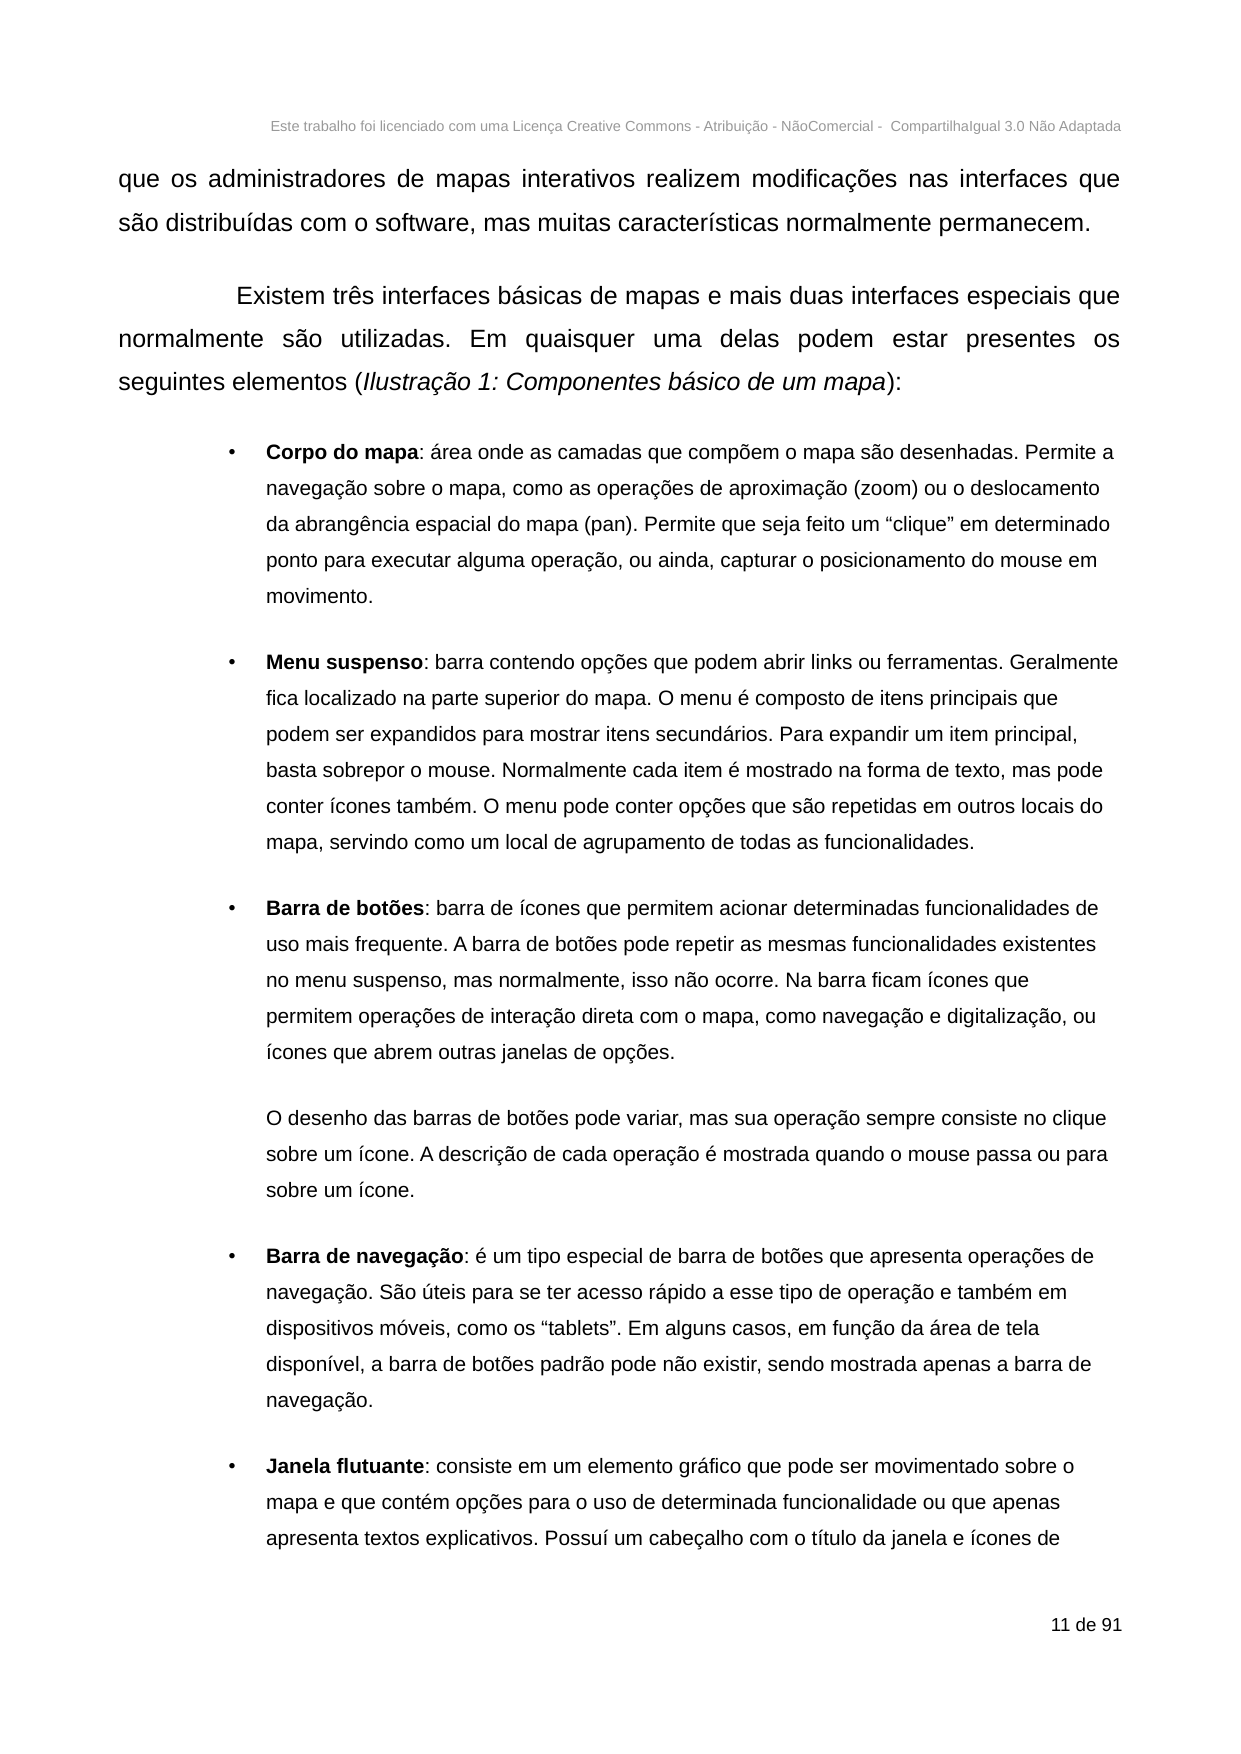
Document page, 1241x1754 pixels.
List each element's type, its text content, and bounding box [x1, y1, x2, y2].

list Janela flutuante: consiste em um elemento gráfico que pode ser movimentado sobre o mapa e que contém opções para o uso de determinada funcionalidade ou que apenas apresenta textos explicativos. Possuí um cabeçalho com o título da janela e ícones de [228, 1454, 1122, 1549]
list O desenho das barras de botões pode variar, mas sua operação sempre consiste no clique sobre um ícone. A descrição de cada operação é mostrada quando o mouse passa ou para sobre um ícone. [228, 1106, 1122, 1202]
text que os administradores de mapas interativos realizem modificações nas interfaces que são distribuídas com o software, mas muitas características normalmente permanecem. [118, 164, 1122, 236]
list Barra de botões: barra de ícones que permitem acionar determinadas funcionalidades de uso mais frequente. A barra de botões pode repetir as mesmas funcionalidades existentes no menu suspenso, mas normalmente, isso não ocorre. Na barra ficam ícones que permitem operações de interação direta com o mapa, como navegação e digitalização, ou ícones que abrem outras janelas de opções. [228, 896, 1122, 1064]
text Existem três interfaces básicas de mapas e mais duas interfaces especiais que normalmente são utilizadas. Em quaisquer uma delas podem estar presentes os seguintes elementos (Ilustração 1: Componentes básico de um mapa): [118, 281, 1122, 396]
list Barra de navegação: é um tipo especial de barra de botões que apresenta operações de navegação. São úteis para se ter acesso rápido a esse tipo de operação e também em dispositivos móveis, como os “tablets”. Em alguns casos, em função da área de tela disponível, a barra de botões padrão pode não existir, sendo mostrada apenas a barra de navegação. [228, 1244, 1122, 1412]
list Menu suspenso: barra contendo opções que podem abrir links ou ferramentas. Geralmente fica localizado na parte superior do mapa. O menu é composto de itens principais que podem ser expandidos para mostrar itens secundários. Para expandir um item principal, basta sobrepor o mouse. Normalmente cada item é mostrado na forma de texto, mas pode conter ícones também. O menu pode conter opções que são repetidas em outros locais do mapa, servindo como um local de agrupamento de todas as funcionalidades. [228, 650, 1122, 854]
list Corpo do mapa: área onde as camadas que compõem o mapa são desenhadas. Permite a navegação sobre o mapa, como as operações de aproximação (zoom) ou o deslocamento da abrangência espacial do mapa (pan). Permite que seja feito um “clique” em determinado ponto para executar alguma operação, ou ainda, capturar o posicionamento do mouse em movimento. [228, 440, 1122, 608]
